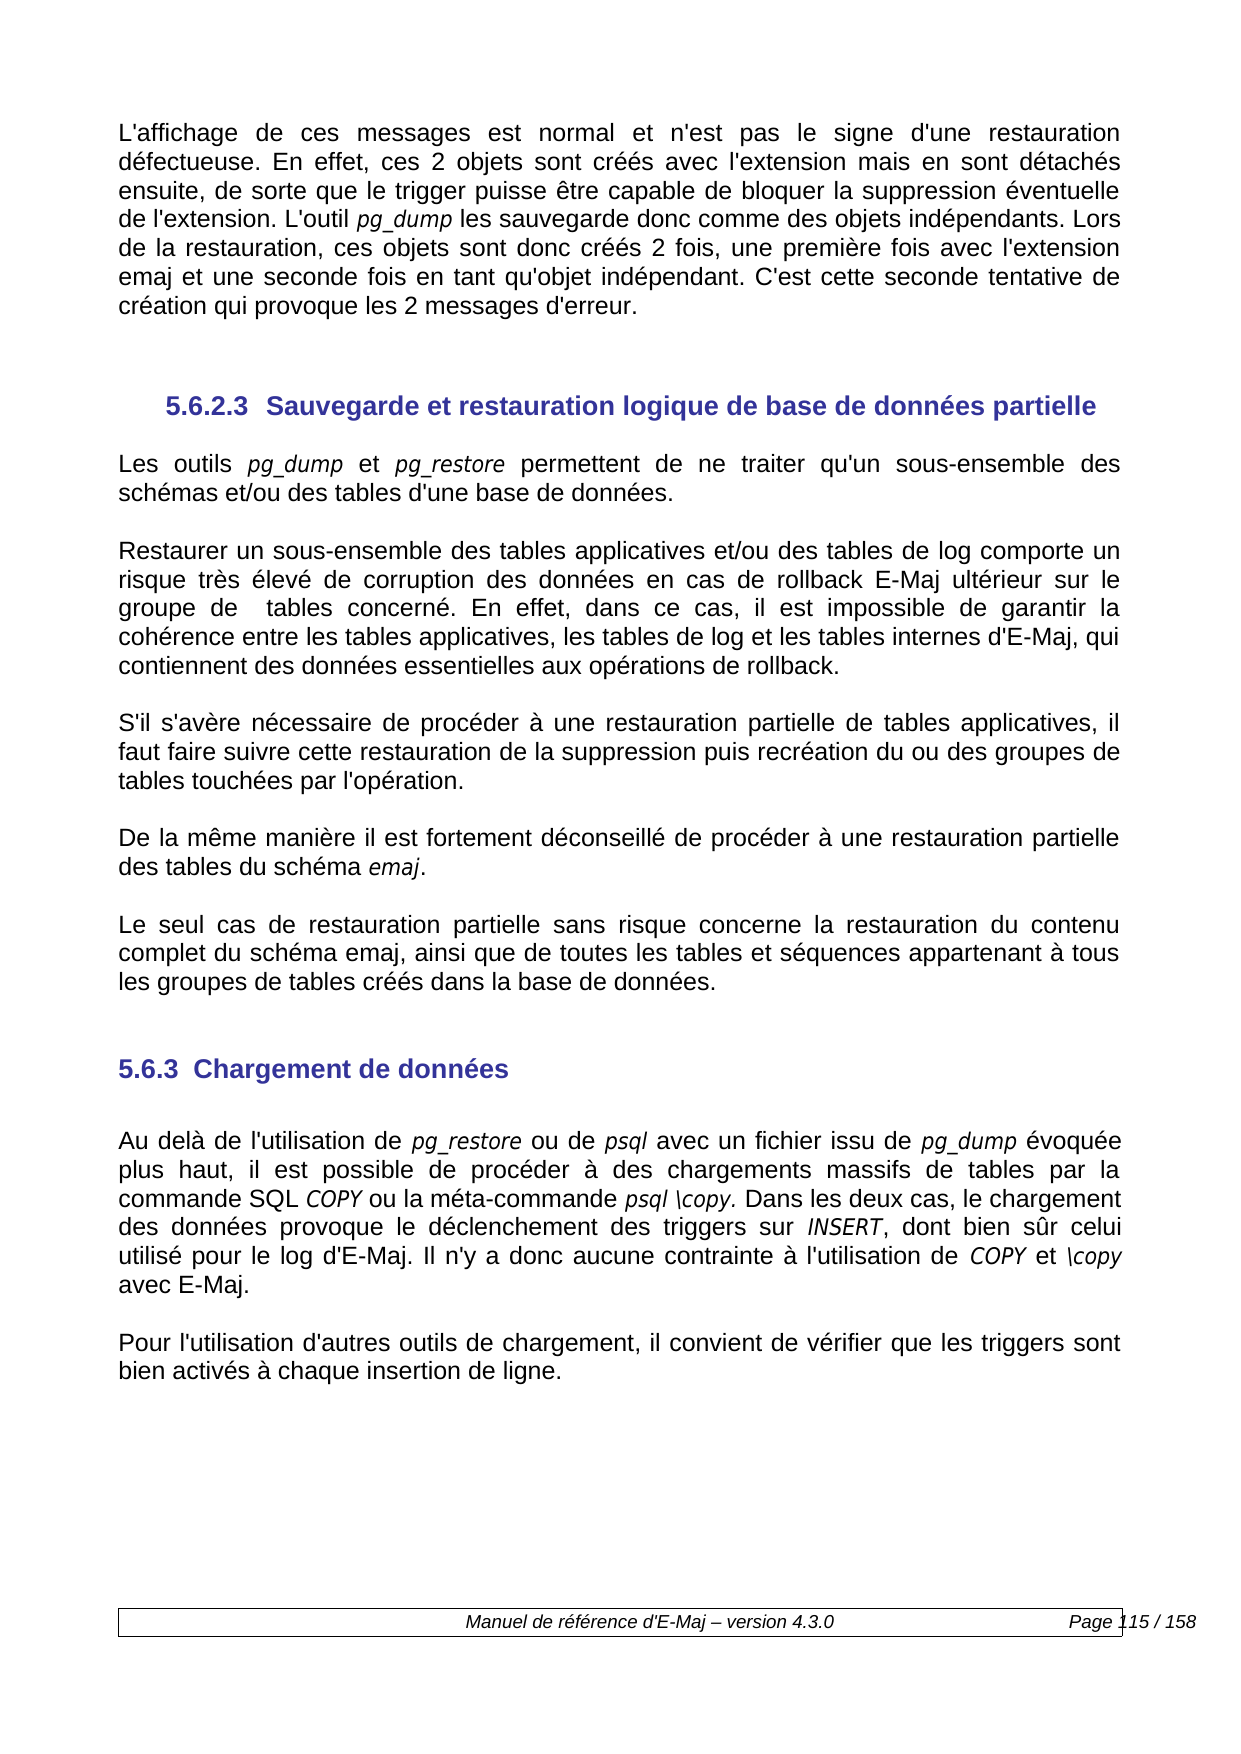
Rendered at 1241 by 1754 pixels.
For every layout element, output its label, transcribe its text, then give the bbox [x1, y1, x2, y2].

text Pour l'utilisation d'autres outils de chargement, il convient de vérifier que les triggers sont bien activés à chaque insertion de ligne. [118, 1328, 1122, 1385]
text L'affichage de ces messages est normal et n'est pas le signe d'une restauration défectueuse. En effet, ces 2 objets sont créés avec l'extension mais en sont détachés ensuite, de sorte que le trigger puisse être capable de bloquer la suppression éventuelle de l'extension. L'outil pg_dump les sauvegarde donc comme des objets indépendants. Lors de la restauration, ces objets sont donc créés 2 fois, une première fois avec l'extension emaj et une seconde fois en tant qu'objet indépendant. C'est cette seconde tentative de création qui provoque les 2 messages d'erreur. [118, 118, 1122, 319]
text Restaurer un sous-ensemble des tables applicatives et/ou des tables de log comporte un risque très élevé de corruption des données en cas de rollback E-Maj ultérieur sur le groupe de tables concerné. En effet, dans ce cas, il est impossible de garantir la cohérence entre les tables applicatives, les tables de log et les tables internes d'E-Maj, qui contiennent des données essentielles aux opérations de rollback. [118, 536, 1122, 679]
text Au delà de l'utilisation de pg_restore ou de psql avec un fichier issu de pg_dump évoquée plus haut, il est possible de procéder à des chargements massifs de tables par la commande SQL COPY ou la méta-commande psql \copy. Dans les deux cas, le chargement des données provoque le déclenchement des triggers sur INSERT, dont bien sûr celui utilisé pour le log d'E-Maj. Il n'y a donc aucune contrainte à l'utilisation de COPY et \copy avec E-Maj. [118, 1126, 1122, 1299]
text Le seul cas de restauration partielle sans risque concerne la restauration du contenu complet du schéma emaj, ainsi que de toutes les tables et séquences appartenant à tous les groupes de tables créés dans la base de données. [118, 910, 1122, 996]
text De la même manière il est fortement déconseillé de procéder à une restauration partielle des tables du schéma emaj. [118, 823, 1122, 881]
text Les outils pg_dump et pg_restore permettent de ne traiter qu'un sous-ensemble des schémas et/ou des tables d'une base de données. [118, 449, 1122, 507]
subtitle Sauvegarde et restauration logique de base de données partielle [165, 389, 1122, 421]
subtitle Chargement de données [118, 1053, 1122, 1085]
text S'il s'avère nécessaire de procéder à une restauration partielle de tables applicatives, il faut faire suivre cette restauration de la suppression puis recréation du ou des groupes de tables touchées par l'opération. [118, 708, 1122, 794]
